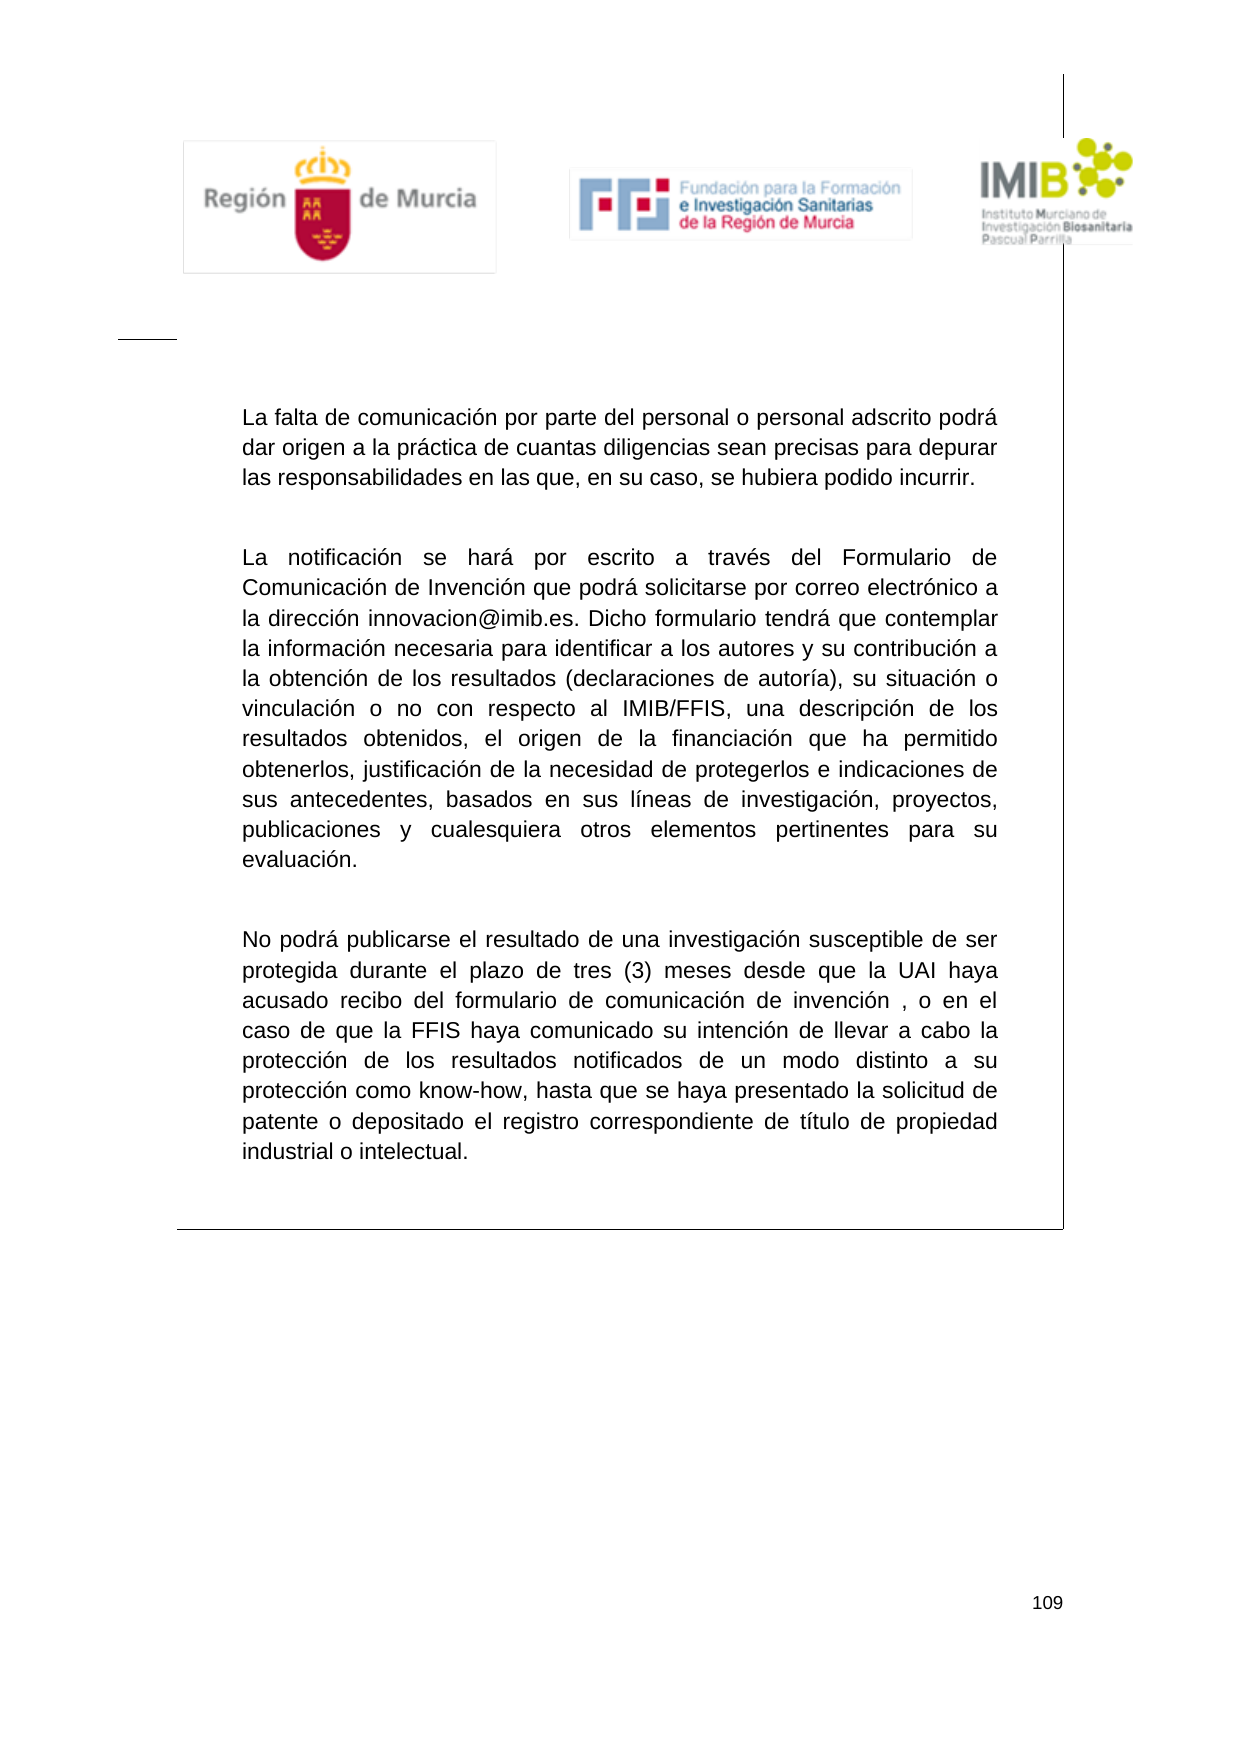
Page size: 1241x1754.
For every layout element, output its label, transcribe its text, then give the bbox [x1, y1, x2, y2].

text La falta de comunicación por parte del personal o personal adscrito podrá dar origen a la práctica de cuantas diligencias sean precisas para depurar las responsabilidades en las que, en su caso, se hubiera podido incurrir. [177, 339, 1063, 479]
text No podrá publicarse el resultado de una investigación susceptible de ser protegida durante el plazo de tres (3) meses desde que la UAI haya acusado recibo del formulario de comunicación de invención , o en el caso de que la FFIS haya comunicado su intención de llevar a cabo la protección de los resultados notificados de un modo distinto a su protección como know-how, hasta que se haya presentado la solicitud de patente o depositado el registro correspondiente de título de propiedad industrial o intelectual. [177, 862, 1063, 1229]
text La notificación se hará por escrito a través del Formulario de Comunicación de Invención que podrá solicitarse por correo electrónico a la dirección innovacion@imib.es. Dicho formulario tendrá que contemplar la información necesaria para identificar a los autores y su contribución a la obtención de los resultados (declaraciones de autoría), su situación o vinculación o no con respecto al IMIB/FFIS, una descripción de los resultados obtenidos, el origen de la financiación que ha permitido obtenerlos, justificación de la necesidad de protegerlos e indicaciones de sus antecedentes, basados en sus líneas de investigación, proyectos, publicaciones y cualesquiera otros elementos pertinentes para su evaluación. [177, 479, 1063, 862]
